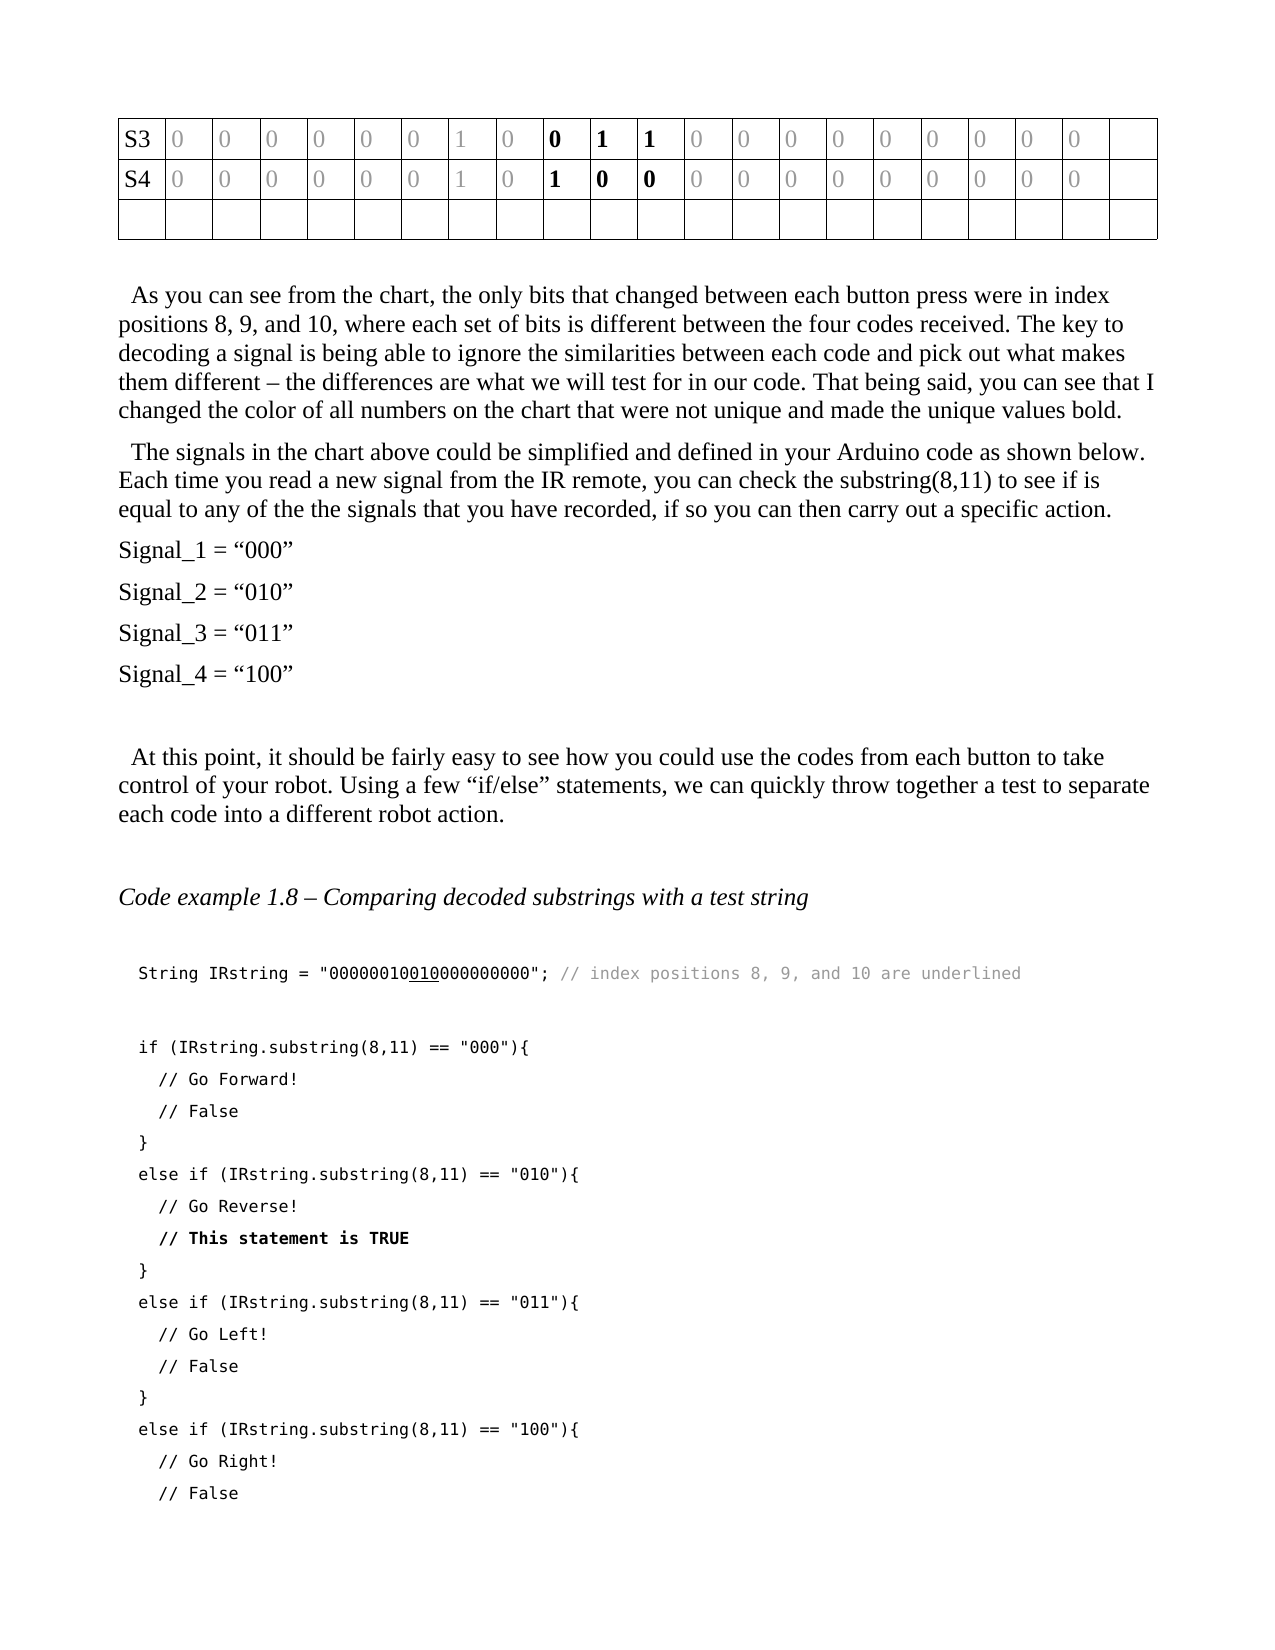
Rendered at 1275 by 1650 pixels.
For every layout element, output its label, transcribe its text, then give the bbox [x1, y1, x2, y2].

table_cell 0 [685, 119, 732, 158]
table_cell [969, 200, 1015, 239]
table_cell [733, 200, 779, 239]
table_cell 0 [1016, 160, 1062, 199]
table_cell 0 [638, 160, 684, 199]
table_cell [355, 200, 401, 239]
text Signal_3 = “011” [118, 618, 1157, 647]
table_cell [1110, 200, 1157, 239]
table_cell 0 [1063, 119, 1109, 158]
text if (IRstring.substring(8,11) == "000"){ [118, 1038, 1157, 1057]
table_cell [638, 200, 684, 239]
table_cell 0 [874, 119, 921, 158]
text At this point, it should be fairly easy to see how you could use the codes from each button to take control of your robot. Using a few “if/else” statements, we can quickly throw together a test to separate each code into a different robot action. [118, 742, 1157, 828]
text String IRstring = "00000010010000000000"; // index positions 8, 9, and 10 are underlined [118, 964, 1157, 983]
table_cell 0 [497, 119, 543, 158]
table_cell [544, 200, 590, 239]
table_cell 0 [922, 160, 968, 199]
table_cell 0 [827, 160, 873, 199]
table_cell 0 [733, 119, 779, 158]
text As you can see from the chart, the only bits that changed between each button press were in index positions 8, 9, and 10, where each set of bits is different between the four codes received. The key to decoding a signal is being able to ignore the similarities between each code and pick out what makes them different – the differences are what we will test for in our code. That being said, you can see that I changed the color of all numbers on the chart that were not unique and made the unique values bold. [118, 280, 1157, 424]
table_cell 0 [213, 160, 260, 199]
table_cell [261, 200, 307, 239]
table_cell [1016, 200, 1062, 239]
table_cell 0 [685, 160, 732, 199]
text else if (IRstring.substring(8,11) == "100"){ [118, 1420, 1157, 1439]
table_cell 1 [638, 119, 684, 158]
table_cell [1110, 160, 1157, 199]
table_cell 0 [1016, 119, 1062, 158]
table_cell [213, 200, 260, 239]
table_cell 0 [261, 119, 307, 158]
table_cell [166, 200, 212, 239]
table_cell S3 [119, 119, 165, 158]
text } [118, 1261, 1157, 1280]
table_cell 0 [308, 119, 354, 158]
table_cell 0 [355, 160, 401, 199]
table_cell 0 [780, 160, 826, 199]
table_cell 0 [308, 160, 354, 199]
text // Go Right! [118, 1452, 1157, 1471]
text Signal_4 = “100” [118, 659, 1157, 688]
table_cell [402, 200, 448, 239]
table_cell 0 [402, 119, 448, 158]
table_cell [119, 200, 165, 239]
text // False [118, 1484, 1157, 1503]
table_cell 0 [922, 119, 968, 158]
table_cell [497, 200, 543, 239]
table_cell S4 [119, 160, 165, 199]
text // Go Reverse! [118, 1197, 1157, 1216]
text // Go Forward! [118, 1069, 1157, 1089]
table_cell 1 [591, 119, 637, 158]
table_cell [1063, 200, 1109, 239]
table_cell 0 [213, 119, 260, 158]
table_cell [922, 200, 968, 239]
text The signals in the chart above could be simplified and defined in your Arduino code as shown below. Each time you read a new signal from the IR remote, you can check the substring(8,11) to see if is equal to any of the the signals that you have recorded, if so you can then carry out a specific action. [118, 437, 1157, 523]
text // False [118, 1101, 1157, 1121]
text Code example 1.8 – Comparing decoded substrings with a test string [118, 882, 1157, 910]
text else if (IRstring.substring(8,11) == "010"){ [118, 1165, 1157, 1184]
text // False [118, 1356, 1157, 1376]
table_cell [685, 200, 732, 239]
text // Go Left! [118, 1324, 1157, 1344]
text } [118, 1133, 1157, 1153]
table_cell 0 [780, 119, 826, 158]
table_cell 0 [591, 160, 637, 199]
text Signal_2 = “010” [118, 577, 1157, 605]
table_cell 1 [449, 160, 496, 199]
table_cell [780, 200, 826, 239]
table_cell 0 [874, 160, 921, 199]
table_cell 0 [497, 160, 543, 199]
table_cell 0 [969, 160, 1015, 199]
table_cell 1 [449, 119, 496, 158]
table_cell [1110, 119, 1157, 158]
table_cell 0 [166, 160, 212, 199]
text Signal_1 = “000” [118, 535, 1157, 564]
table_cell [308, 200, 354, 239]
table_cell 0 [355, 119, 401, 158]
table_cell [827, 200, 873, 239]
text } [118, 1388, 1157, 1408]
table_cell 0 [166, 119, 212, 158]
table_cell 1 [544, 160, 590, 199]
table_cell 0 [261, 160, 307, 199]
text else if (IRstring.substring(8,11) == "011"){ [118, 1293, 1157, 1312]
table_cell 0 [733, 160, 779, 199]
table_cell 0 [827, 119, 873, 158]
text // This statement is TRUE [118, 1229, 1157, 1248]
table_cell [591, 200, 637, 239]
table_cell 0 [1063, 160, 1109, 199]
table_cell [449, 200, 496, 239]
table_cell [874, 200, 921, 239]
table_cell 0 [402, 160, 448, 199]
table_cell 0 [969, 119, 1015, 158]
table_cell 0 [544, 119, 590, 158]
